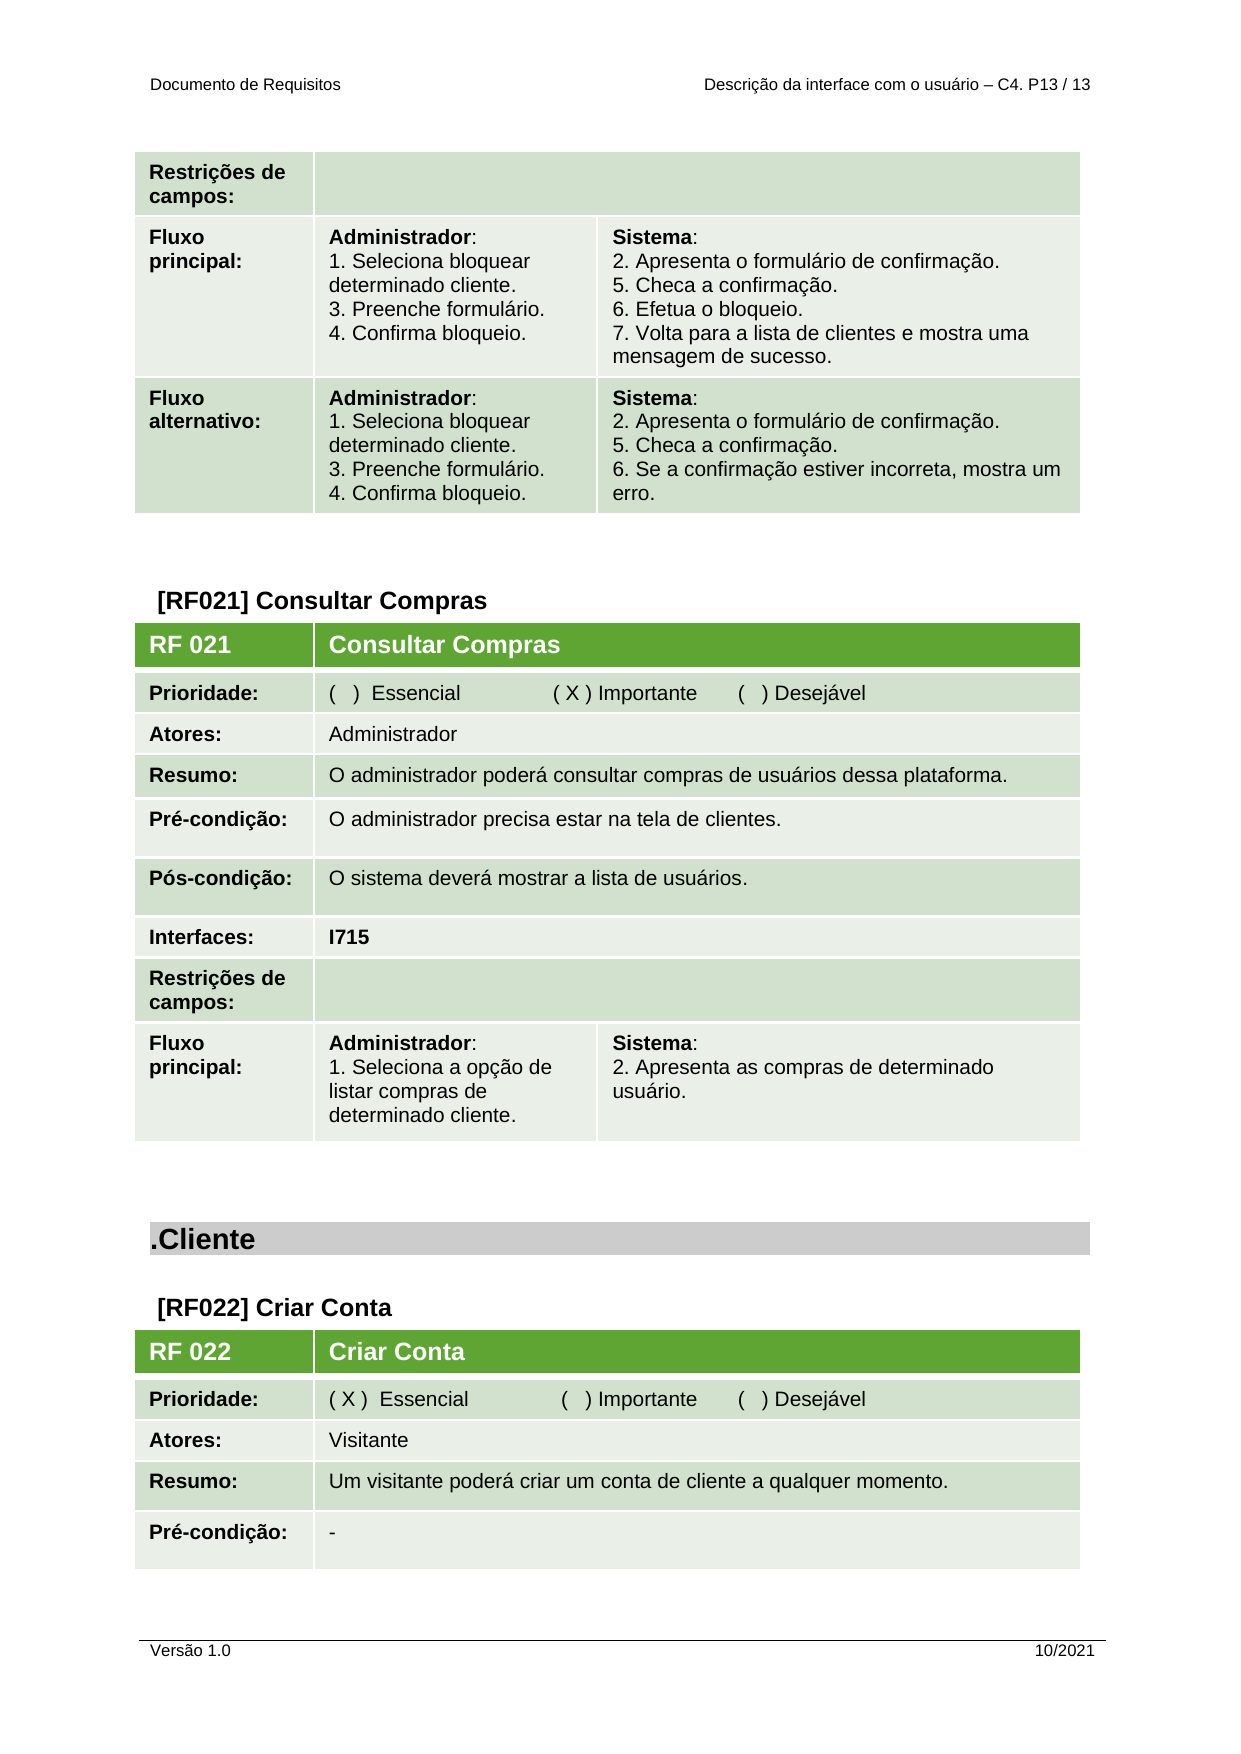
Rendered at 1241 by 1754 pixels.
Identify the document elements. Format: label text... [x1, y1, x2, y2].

table_header RF 022 [135, 1330, 313, 1373]
subtitle [RF022] Criar Conta [150, 1293, 1090, 1321]
table_cell I715 [315, 918, 1080, 956]
table_cell Restrições de campos: [135, 959, 313, 1021]
table_cell Interfaces: [135, 918, 313, 956]
table_cell Administrador: 1. Seleciona bloquear determinado cliente. 3. Preenche formulário. 4. Confirma bloqueio. [315, 378, 596, 513]
table_cell Sistema: 2. Apresenta o formulário de confirmação. 5. Checa a confirmação. 6. Efetua o bloqueio. 7. Volta para a lista de clientes e mostra uma mensagem de sucesso. [598, 217, 1080, 376]
table_cell Pré-condição: [135, 1512, 313, 1569]
table_cell Visitante [315, 1421, 1080, 1460]
table_cell [315, 959, 1080, 1021]
table_cell Pré-condição: [135, 800, 313, 856]
table_cell [315, 152, 1080, 215]
subtitle Cliente [150, 1222, 1090, 1255]
table_cell Administrador [315, 714, 1080, 753]
table_cell Fluxo principal: [135, 217, 313, 376]
table_cell Restrições de campos: [135, 152, 313, 215]
table_header Criar Conta [315, 1330, 1080, 1373]
table_header RF 021 [135, 623, 313, 667]
table_cell Fluxo principal: [135, 1024, 313, 1141]
table_cell Fluxo alternativo: [135, 378, 313, 513]
table_cell O administrador precisa estar na tela de clientes. [315, 800, 1080, 856]
table_cell Sistema: 2. Apresenta o formulário de confirmação. 5. Checa a confirmação. 6. Se a confirmação estiver incorreta, mostra um erro. [598, 378, 1080, 513]
table_header Consultar Compras [315, 623, 1080, 667]
table_cell Prioridade: [135, 673, 313, 712]
table_cell Atores: [135, 714, 313, 753]
table_cell Administrador: 1. Seleciona a opção de listar compras de determinado cliente. [315, 1024, 596, 1141]
subtitle [RF021] Consultar Compras [150, 586, 1090, 614]
table_cell Atores: [135, 1421, 313, 1460]
table_cell Um visitante poderá criar um conta de cliente a qualquer momento. [315, 1462, 1080, 1510]
table_cell ( X ) Essencial ( ) Importante ( ) Desejável [315, 1380, 1080, 1419]
table_cell Sistema: 2. Apresenta as compras de determinado usuário. [598, 1024, 1080, 1141]
table_cell O administrador poderá consultar compras de usuários dessa plataforma. [315, 755, 1080, 797]
table_cell Resumo: [135, 1462, 313, 1510]
table_cell Administrador: 1. Seleciona bloquear determinado cliente. 3. Preenche formulário. 4. Confirma bloqueio. [315, 217, 596, 376]
table_cell Pós-condição: [135, 859, 313, 915]
table_cell Resumo: [135, 755, 313, 797]
table_cell O sistema deverá mostrar a lista de usuários. [315, 859, 1080, 915]
table_cell ( ) Essencial ( X ) Importante ( ) Desejável [315, 673, 1080, 712]
table_cell - [315, 1512, 1080, 1569]
table_cell Prioridade: [135, 1380, 313, 1419]
